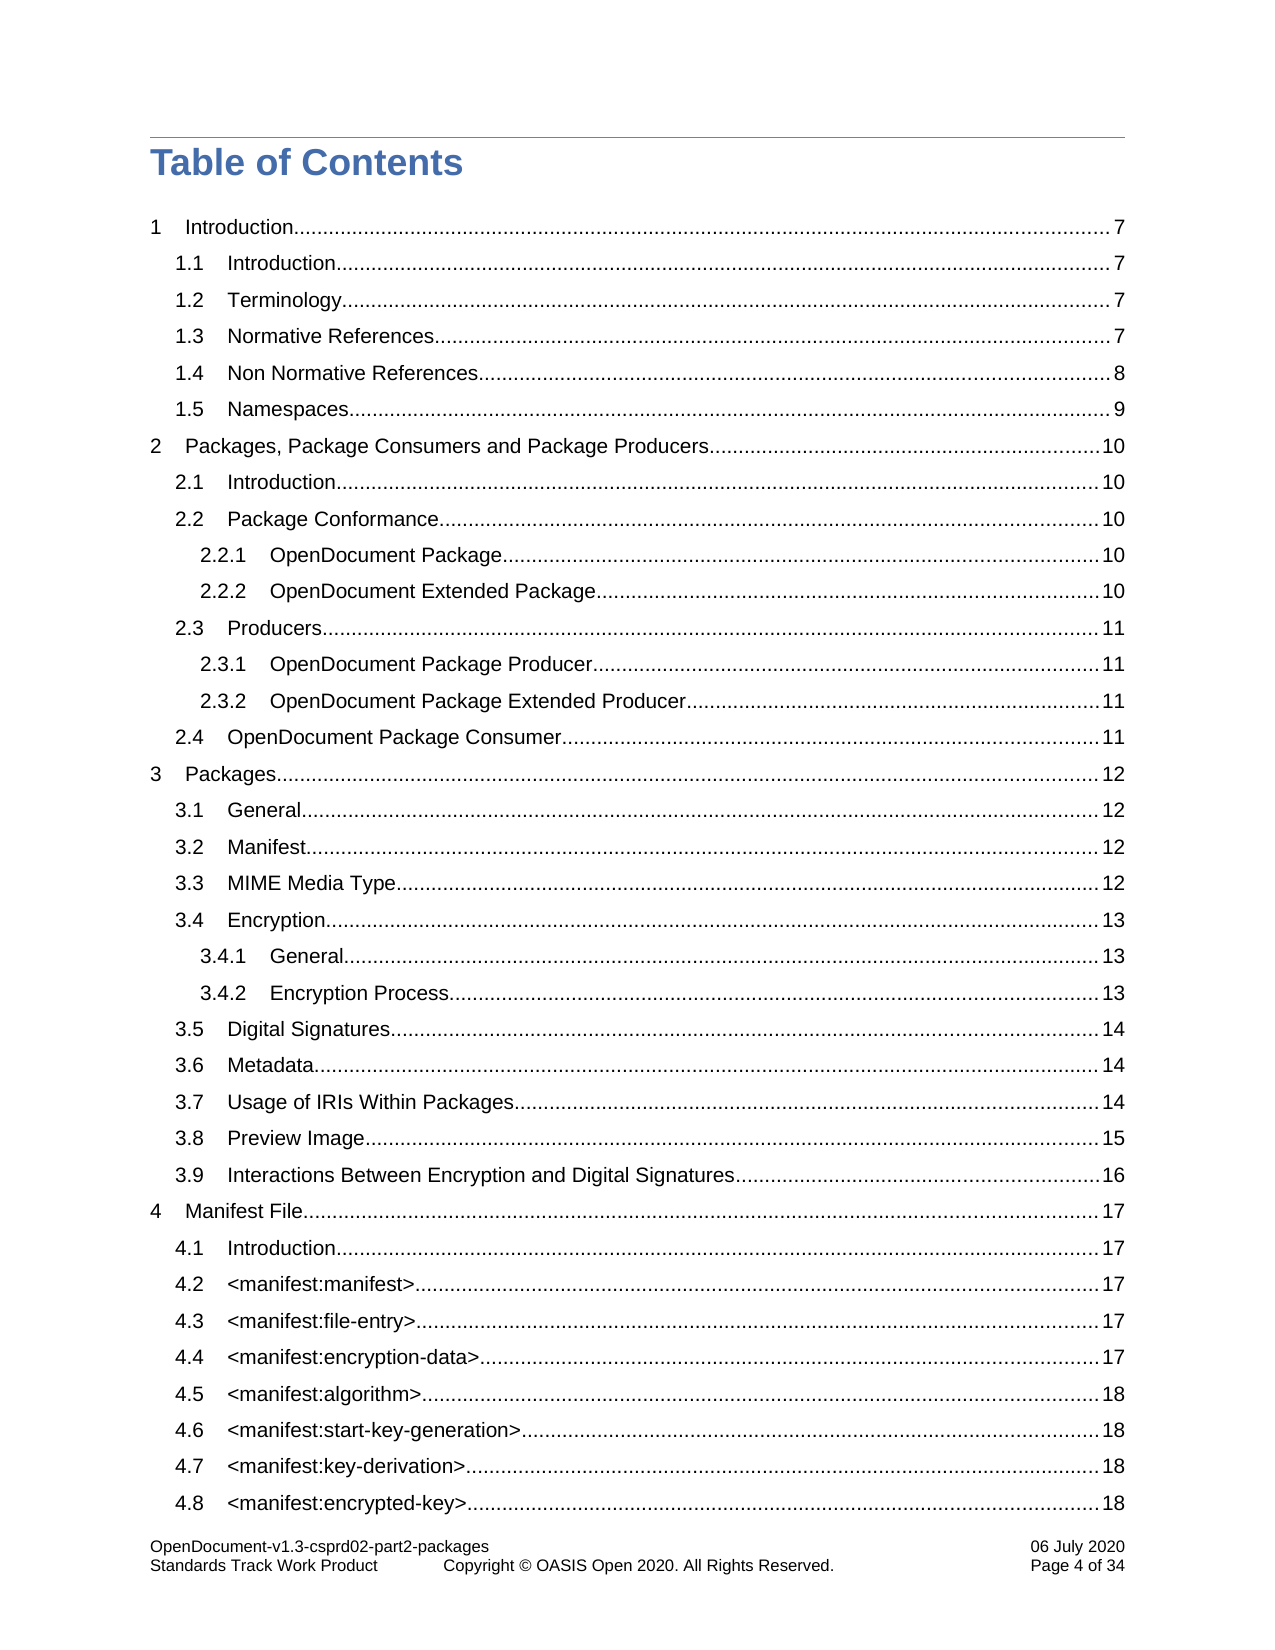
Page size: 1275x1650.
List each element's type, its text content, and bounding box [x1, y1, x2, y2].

text 2.3 Producers 11 [175, 616, 1125, 640]
text 1.5 Namespaces 9 [175, 397, 1125, 421]
text 3.5 Digital Signatures 14 [175, 1017, 1125, 1041]
text 1.3 Normative References 7 [175, 324, 1125, 348]
text 3 Packages 12 [150, 762, 1125, 786]
text Table of Contents [150, 138, 1125, 183]
text 4.3 <manifest:file-entry> 17 [175, 1308, 1125, 1332]
text 3.8 Preview Image 15 [175, 1126, 1125, 1150]
text 4.8 <manifest:encrypted-key> 18 [175, 1491, 1125, 1515]
text 3.6 Metadata 14 [175, 1053, 1125, 1077]
text 3.4 Encryption 13 [175, 907, 1125, 931]
text 3.4.2 Encryption Process 13 [200, 980, 1125, 1004]
text 3.2 Manifest 12 [175, 834, 1125, 858]
text 4 Manifest File 17 [150, 1199, 1125, 1223]
text 4.4 <manifest:encryption-data> 17 [175, 1345, 1125, 1369]
text 2.1 Introduction 10 [175, 470, 1125, 494]
text 3.9 Interactions Between Encryption and Digital Signatures 16 [175, 1163, 1125, 1187]
text 2.2.2 OpenDocument Extended Package 10 [200, 579, 1125, 603]
text 2.3.1 OpenDocument Package Producer 11 [200, 652, 1125, 676]
text 4.7 <manifest:key-derivation> 18 [175, 1454, 1125, 1478]
text 2 Packages, Package Consumers and Package Producers 10 [150, 433, 1125, 457]
text 4.6 <manifest:start-key-generation> 18 [175, 1418, 1125, 1442]
text 4.2 <manifest:manifest> 17 [175, 1272, 1125, 1296]
text 3.4.1 General 13 [200, 944, 1125, 968]
text 3.1 General 12 [175, 798, 1125, 822]
text 1.4 Non Normative References 8 [175, 361, 1125, 384]
text 1 Introduction 7 [150, 215, 1125, 239]
text 2.2.1 OpenDocument Package 10 [200, 543, 1125, 567]
text 2.4 OpenDocument Package Consumer 11 [175, 725, 1125, 749]
text 4.1 Introduction 17 [175, 1236, 1125, 1259]
text 2.3.2 OpenDocument Package Extended Producer 11 [200, 689, 1125, 713]
text 1.1 Introduction 7 [175, 251, 1125, 275]
text 3.3 MIME Media Type 12 [175, 871, 1125, 895]
text 4.5 <manifest:algorithm> 18 [175, 1381, 1125, 1405]
text 3.7 Usage of IRIs Within Packages 14 [175, 1090, 1125, 1114]
text 1.2 Terminology 7 [175, 288, 1125, 312]
text 2.2 Package Conformance 10 [175, 506, 1125, 530]
